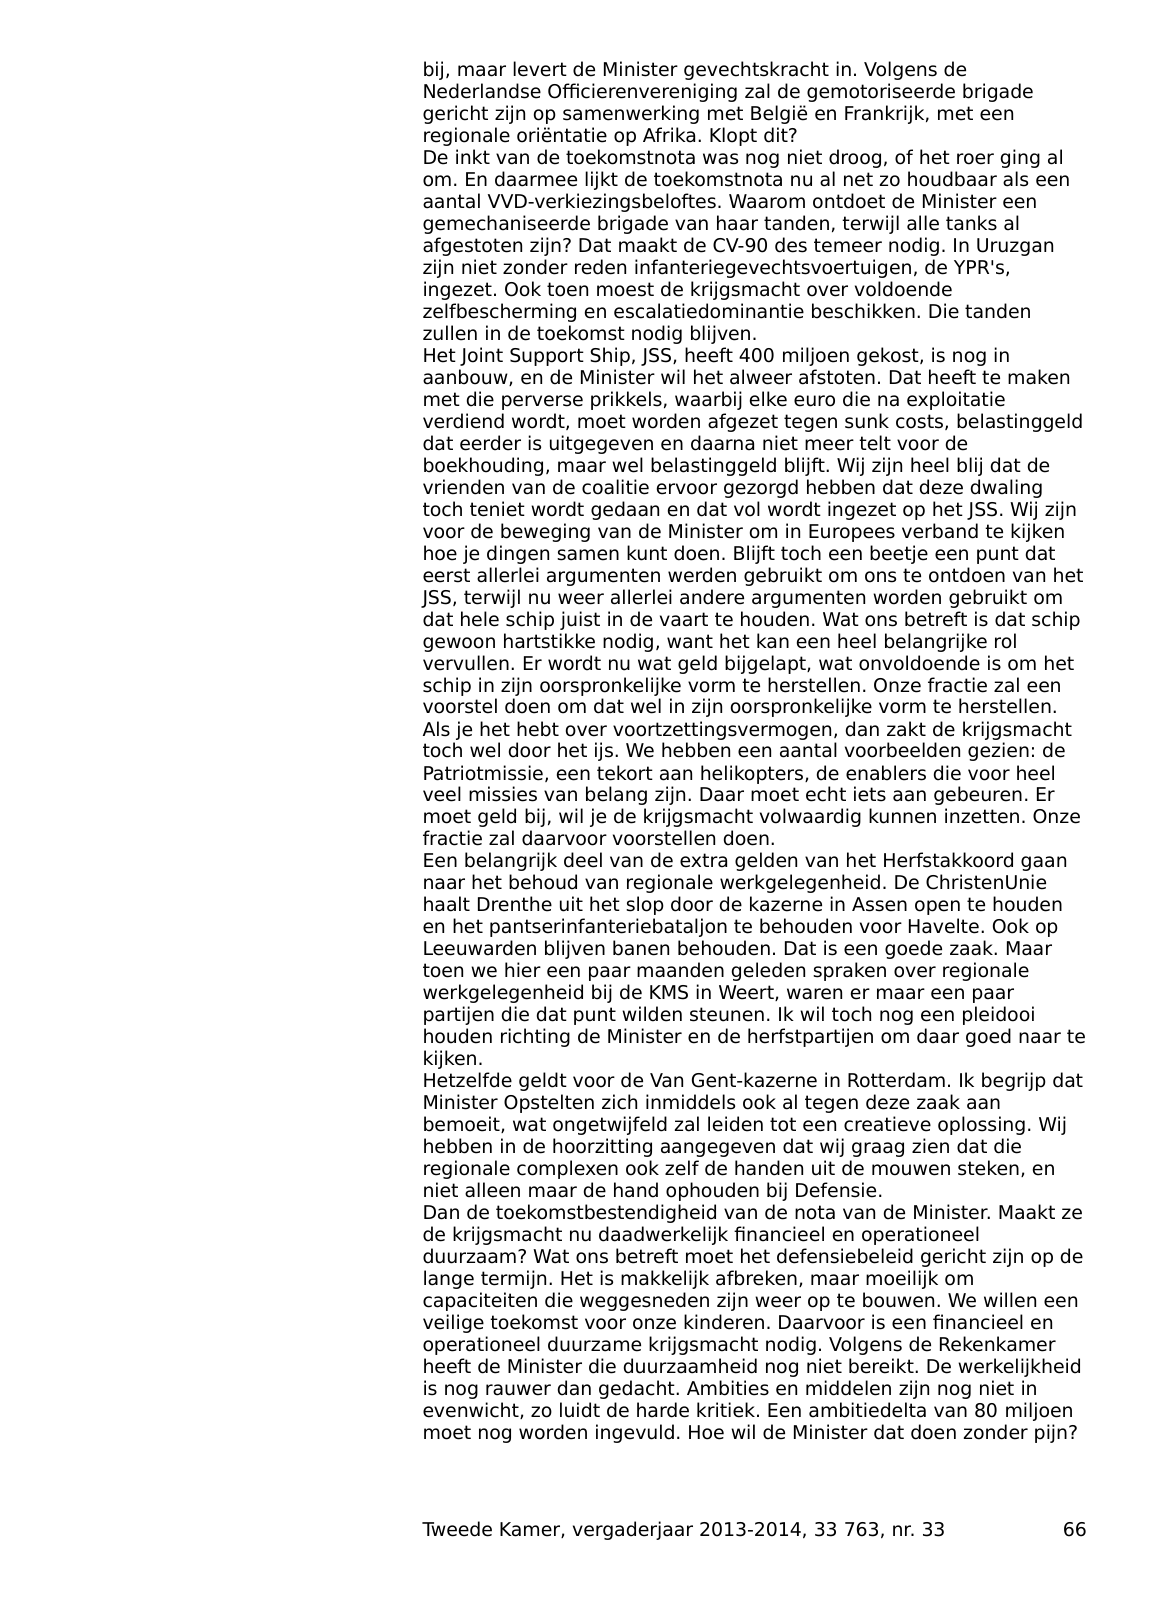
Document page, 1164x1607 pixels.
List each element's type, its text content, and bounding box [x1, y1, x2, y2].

text Dan de toekomstbestendigheid van de nota van de Minister. Maakt ze de krijgsmacht nu daadwerkelijk financieel en operationeel duurzaam? Wat ons betreft moet het defensiebeleid gericht zijn op de lange termijn. Het is makkelijk afbreken, maar moeilijk om capaciteiten die weggesneden zijn weer op te bouwen. We willen een veilige toekomst voor onze kinderen. Daarvoor is een financieel en operationeel duurzame krijgsmacht nodig. Volgens de Rekenkamer heeft de Minister die duurzaamheid nog niet bereikt. De werkelijkheid is nog rauwer dan gedacht. Ambities en middelen zijn nog niet in evenwicht, zo luidt de harde kritiek. Een ambitiedelta van 80 miljoen moet nog worden ingevuld. Hoe wil de Minister dat doen zonder pijn? [422, 1202, 1087, 1444]
text bij, maar levert de Minister gevechtskracht in. Volgens de Nederlandse Officierenvereniging zal de gemotoriseerde brigade gericht zijn op samenwerking met België en Frankrijk, met een regionale oriëntatie op Afrika. Klopt dit? [422, 59, 1087, 147]
text Een belangrijk deel van de extra gelden van het Herfstakkoord gaan naar het behoud van regionale werkgelegenheid. De ChristenUnie haalt Drenthe uit het slop door de kazerne in Assen open te houden en het pantserinfanteriebataljon te behouden voor Havelte. Ook op Leeuwarden blijven banen behouden. Dat is een goede zaak. Maar toen we hier een paar maanden geleden spraken over regionale werkgelegenheid bij de KMS in Weert, waren er maar een paar partijen die dat punt wilden steunen. Ik wil toch nog een pleidooi houden richting de Minister en de herfstpartijen om daar goed naar te kijken. [422, 850, 1087, 1070]
text Het Joint Support Ship, JSS, heeft 400 miljoen gekost, is nog in aanbouw, en de Minister wil het alweer afstoten. Dat heeft te maken met die perverse prikkels, waarbij elke euro die na exploitatie verdiend wordt, moet worden afgezet tegen sunk costs, belastinggeld dat eerder is uitgegeven en daarna niet meer telt voor de boekhouding, maar wel belastinggeld blijft. Wij zijn heel blij dat de vrienden van de coalitie ervoor gezorgd hebben dat deze dwaling toch teniet wordt gedaan en dat vol wordt ingezet op het JSS. Wij zijn voor de beweging van de Minister om in Europees verband te kijken hoe je dingen samen kunt doen. Blijft toch een beetje een punt dat eerst allerlei argumenten werden gebruikt om ons te ontdoen van het JSS, terwijl nu weer allerlei andere argumenten worden gebruikt om dat hele schip juist in de vaart te houden. Wat ons betreft is dat schip gewoon hartstikke nodig, want het kan een heel belangrijke rol vervullen. Er wordt nu wat geld bijgelapt, wat onvoldoende is om het schip in zijn oorspronkelijke vorm te herstellen. Onze fractie zal een voorstel doen om dat wel in zijn oorspronkelijke vorm te herstellen. [422, 345, 1087, 718]
text Als je het hebt over voortzettingsvermogen, dan zakt de krijgsmacht toch wel door het ijs. We hebben een aantal voorbeelden gezien: de Patriotmissie, een tekort aan helikopters, de enablers die voor heel veel missies van belang zijn. Daar moet echt iets aan gebeuren. Er moet geld bij, wil je de krijgsmacht volwaardig kunnen inzetten. Onze fractie zal daarvoor voorstellen doen. [422, 718, 1087, 850]
text Hetzelfde geldt voor de Van Gent-kazerne in Rotterdam. Ik begrijp dat Minister Opstelten zich inmiddels ook al tegen deze zaak aan bemoeit, wat ongetwijfeld zal leiden tot een creatieve oplossing. Wij hebben in de hoorzitting aangegeven dat wij graag zien dat die regionale complexen ook zelf de handen uit de mouwen steken, en niet alleen maar de hand ophouden bij Defensie. [422, 1070, 1087, 1202]
text De inkt van de toekomstnota was nog niet droog, of het roer ging al om. En daarmee lijkt de toekomstnota nu al net zo houdbaar als een aantal VVD-verkiezingsbeloftes. Waarom ontdoet de Minister een gemechaniseerde brigade van haar tanden, terwijl alle tanks al afgestoten zijn? Dat maakt de CV-90 des temeer nodig. In Uruzgan zijn niet zonder reden infanteriegevechtsvoertuigen, de YPR's, ingezet. Ook toen moest de krijgsmacht over voldoende zelfbescherming en escalatiedominantie beschikken. Die tanden zullen in de toekomst nodig blijven. [422, 147, 1087, 345]
